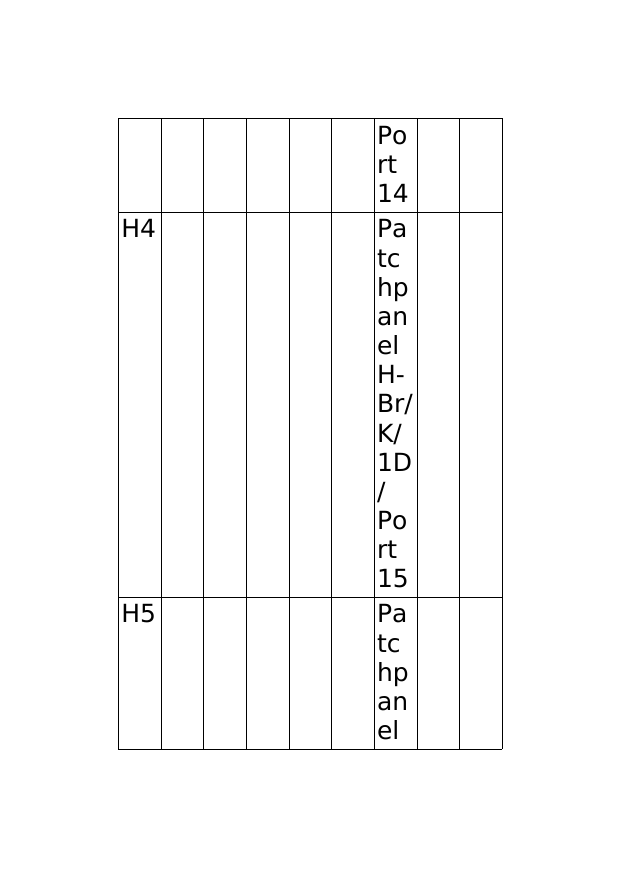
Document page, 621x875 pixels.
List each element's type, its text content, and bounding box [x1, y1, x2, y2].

table_cell [247, 598, 289, 748]
table_cell [460, 598, 502, 748]
table_cell [460, 119, 502, 212]
table_cell [290, 119, 331, 212]
table_cell Patchpanel H-Br/K/1D / Port 15 [375, 213, 417, 597]
table_cell [418, 598, 459, 748]
table_cell Patchpanel [375, 598, 417, 748]
table_cell [332, 119, 374, 212]
table_cell [247, 213, 289, 597]
table_cell [119, 119, 161, 212]
table_cell H4 [119, 213, 161, 597]
table_cell [290, 598, 331, 748]
table_cell [162, 119, 203, 212]
table_cell H5 [119, 598, 161, 748]
table_cell [247, 119, 289, 212]
table_cell [418, 119, 459, 212]
table_cell [204, 213, 246, 597]
table_cell [418, 213, 459, 597]
table_cell [204, 598, 246, 748]
table_cell Port 14 [375, 119, 417, 212]
table_cell [460, 213, 502, 597]
table_cell [162, 213, 203, 597]
table_cell [204, 119, 246, 212]
table_cell [332, 598, 374, 748]
table_cell [162, 598, 203, 748]
table_cell [290, 213, 331, 597]
table_cell [332, 213, 374, 597]
